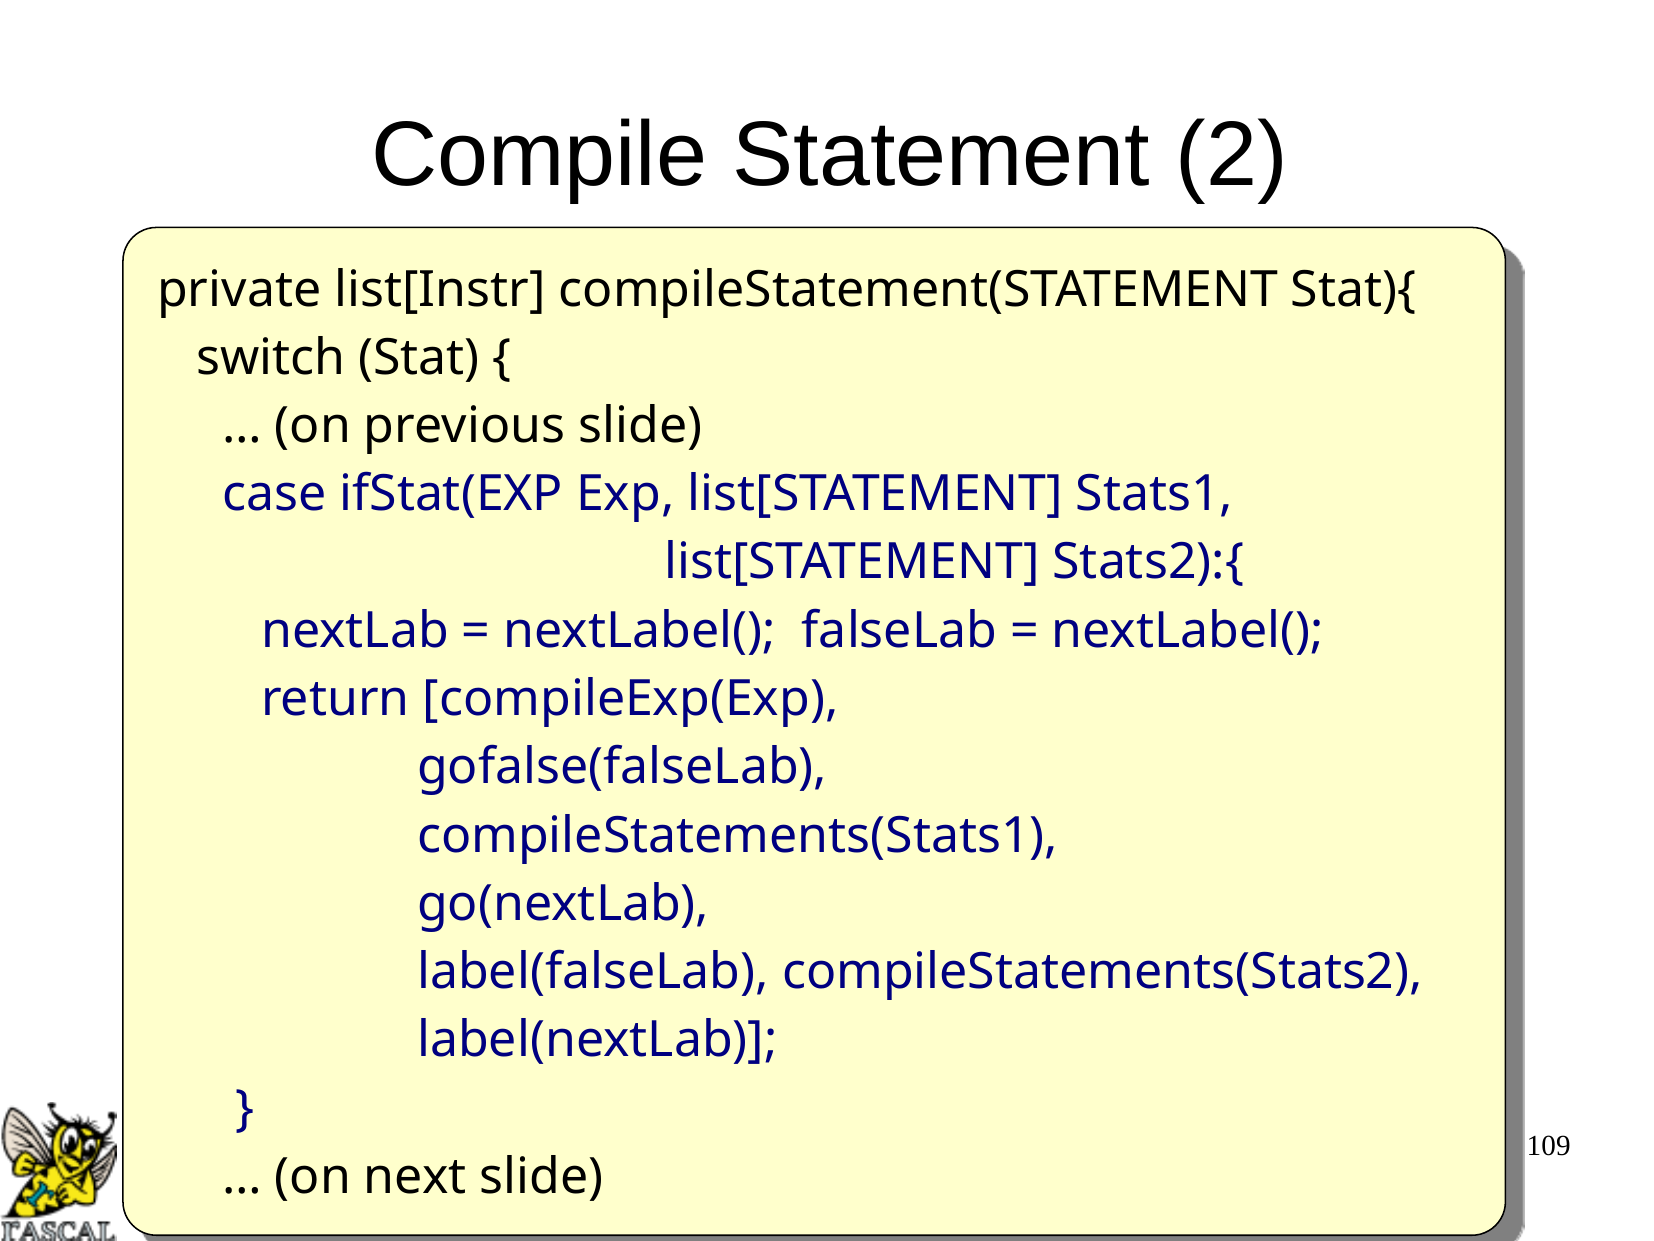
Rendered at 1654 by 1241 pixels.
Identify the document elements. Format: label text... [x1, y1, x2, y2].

text_box private list[Instr] compileStatement(STATEMENT Stat){ switch (Stat) { … (on previous slide) case ifStat(EXP Exp, list[STATEMENT] Stats1, list[STATEMENT] Stats2):{ nextLab = nextLabel(); falseLab = nextLabel(); return [compileExp(Exp), gofalse(falseLab), compileStatements(Stats1), go(nextLab), label(falseLab), compileStatements(Stats2), label(nextLab)]; } … (on next slide) [142, 245, 1527, 1241]
text_box [122, 227, 1502, 1232]
title Compile Statement (2) [85, 62, 1575, 245]
picture [0, 1102, 117, 1241]
